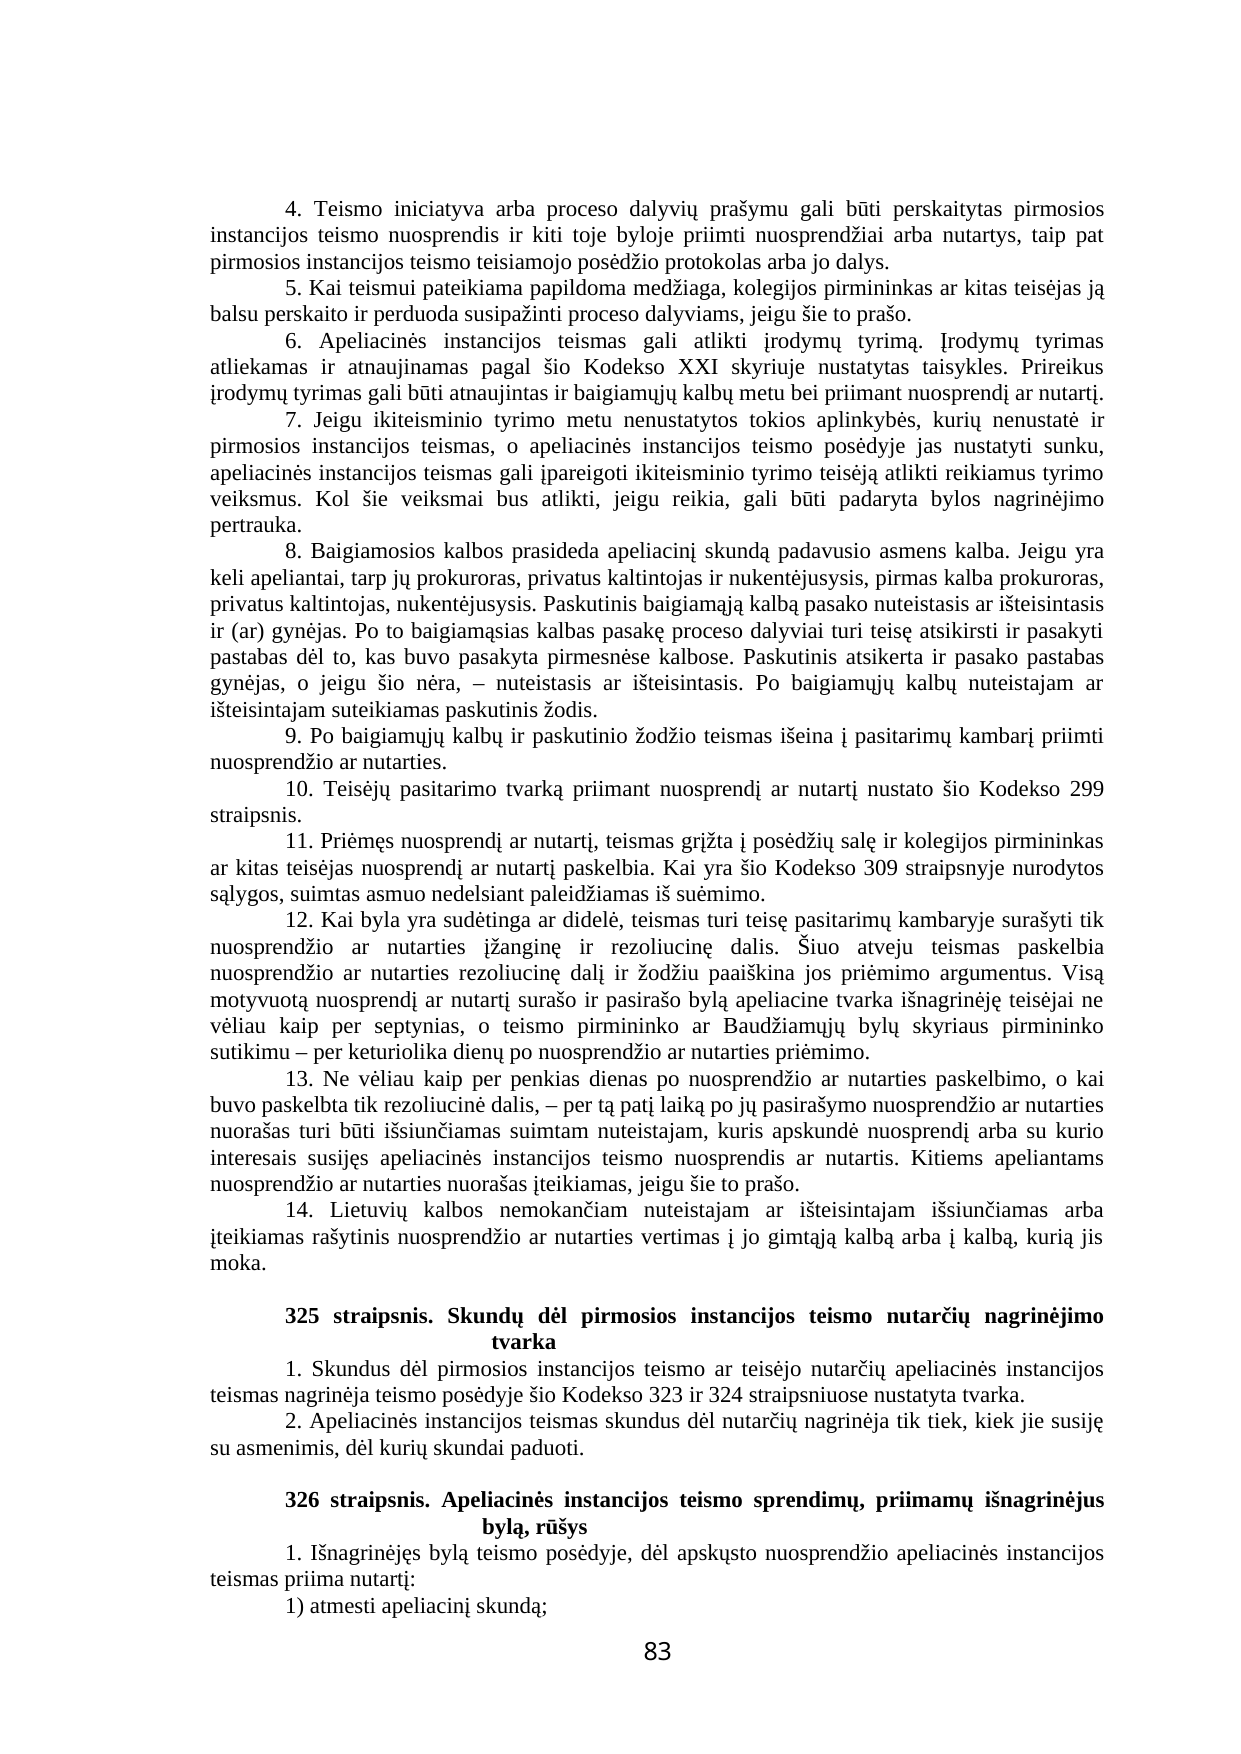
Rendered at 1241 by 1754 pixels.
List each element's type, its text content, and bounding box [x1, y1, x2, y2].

text 10. Teisėjų pasitarimo tvarką priimant nuosprendį ar nutartį nustato šio Kodekso 299 straipsnis. [210, 775, 1106, 827]
text 9. Po baigiamųjų kalbų ir paskutinio žodžio teismas išeina į pasitarimų kambarį priimti nuosprendžio ar nutarties. [210, 722, 1106, 775]
text 6. Apeliacinės instancijos teismas gali atlikti įrodymų tyrimą. Įrodymų tyrimas atliekamas ir atnaujinamas pagal šio Kodekso XXI skyriuje nustatytas taisykles. Prireikus įrodymų tyrimas gali būti atnaujintas ir baigiamųjų kalbų metu bei priimant nuosprendį ar nutartį. [210, 327, 1106, 406]
text 12. Kai byla yra sudėtinga ar didelė, teismas turi teisę pasitarimų kambaryje surašyti tik nuosprendžio ar nutarties įžanginę ir rezoliucinę dalis. Šiuo atveju teismas paskelbia nuosprendžio ar nutarties rezoliucinę dalį ir žodžiu paaiškina jos priėmimo argumentus. Visą motyvuotą nuosprendį ar nutartį surašo ir pasirašo bylą apeliacine tvarka išnagrinėję teisėjai ne vėliau kaip per septynias, o teismo pirmininko ar Baudžiamųjų bylų skyriaus pirmininko sutikimu – per keturiolika dienų po nuosprendžio ar nutarties priėmimo. [210, 907, 1106, 1065]
text 8. Baigiamosios kalbos prasideda apeliacinį skundą padavusio asmens kalba. Jeigu yra keli apeliantai, tarp jų prokuroras, privatus kaltintojas ir nukentėjusysis, pirmas kalba prokuroras, privatus kaltintojas, nukentėjusysis. Paskutinis baigiamąją kalbą pasako nuteistasis ar išteisintasis ir (ar) gynėjas. Po to baigiamąsias kalbas pasakę proceso dalyviai turi teisę atsikirsti ir pasakyti pastabas dėl to, kas buvo pasakyta pirmesnėse kalbose. Paskutinis atsikerta ir pasako pastabas gynėjas, o jeigu šio nėra, – nuteistasis ar išteisintasis. Po baigiamųjų kalbų nuteistajam ar išteisintajam suteikiamas paskutinis žodis. [210, 538, 1106, 722]
text 5. Kai teismui pateikiama papildoma medžiaga, kolegijos pirmininkas ar kitas teisėjas ją balsu perskaito ir perduoda susipažinti proceso dalyviams, jeigu šie to prašo. [210, 274, 1106, 327]
text 2. Apeliacinės instancijos teismas skundus dėl nutarčių nagrinėja tik tiek, kiek jie susiję su asmenimis, dėl kurių skundai paduoti. [210, 1407, 1106, 1460]
text 7. Jeigu ikiteisminio tyrimo metu nenustatytos tokios aplinkybės, kurių nenustatė ir pirmosios instancijos teismas, o apeliacinės instancijos teismo posėdyje jas nustatyti sunku, apeliacinės instancijos teismas gali įpareigoti ikiteisminio tyrimo teisėją atlikti reikiamus tyrimo veiksmus. Kol šie veiksmai bus atlikti, jeigu reikia, gali būti padaryta bylos nagrinėjimo pertrauka. [210, 406, 1106, 538]
text 325 straipsnis. Skundų dėl pirmosios instancijos teismo nutarčių nagrinėjimo tvarka [285, 1302, 1106, 1354]
text 4. Teismo iniciatyva arba proceso dalyvių prašymu gali būti perskaitytas pirmosios instancijos teismo nuosprendis ir kiti toje byloje priimti nuosprendžiai arba nutartys, taip pat pirmosios instancijos teismo teisiamojo posėdžio protokolas arba jo dalys. [210, 195, 1106, 274]
text 1. Skundus dėl pirmosios instancijos teismo ar teisėjo nutarčių apeliacinės instancijos teismas nagrinėja teismo posėdyje šio Kodekso 323 ir 324 straipsniuose nustatyta tvarka. [210, 1354, 1106, 1407]
text 1. Išnagrinėjęs bylą teismo posėdyje, dėl apskųsto nuosprendžio apeliacinės instancijos teismas priima nutartį: [210, 1539, 1106, 1592]
text 14. Lietuvių kalbos nemokančiam nuteistajam ar išteisintajam išsiunčiamas arba įteikiamas rašytinis nuosprendžio ar nutarties vertimas į jo gimtąją kalbą arba į kalbą, kurią jis moka. [210, 1196, 1106, 1276]
text 326 straipsnis. Apeliacinės instancijos teismo sprendimų, priimamų išnagrinėjus bylą, rūšys [285, 1486, 1106, 1539]
text 1) atmesti apeliacinį skundą; [210, 1592, 1106, 1618]
text 11. Priėmęs nuosprendį ar nutartį, teismas grįžta į posėdžių salę ir kolegijos pirmininkas ar kitas teisėjas nuosprendį ar nutartį paskelbia. Kai yra šio Kodekso 309 straipsnyje nurodytos sąlygos, suimtas asmuo nedelsiant paleidžiamas iš suėmimo. [210, 827, 1106, 907]
text 13. Ne vėliau kaip per penkias dienas po nuosprendžio ar nutarties paskelbimo, o kai buvo paskelbta tik rezoliucinė dalis, – per tą patį laiką po jų pasirašymo nuosprendžio ar nutarties nuorašas turi būti išsiunčiamas suimtam nuteistajam, kuris apskundė nuosprendį arba su kurio interesais susijęs apeliacinės instancijos teismo nuosprendis ar nutartis. Kitiems apeliantams nuosprendžio ar nutarties nuorašas įteikiamas, jeigu šie to prašo. [210, 1065, 1106, 1196]
